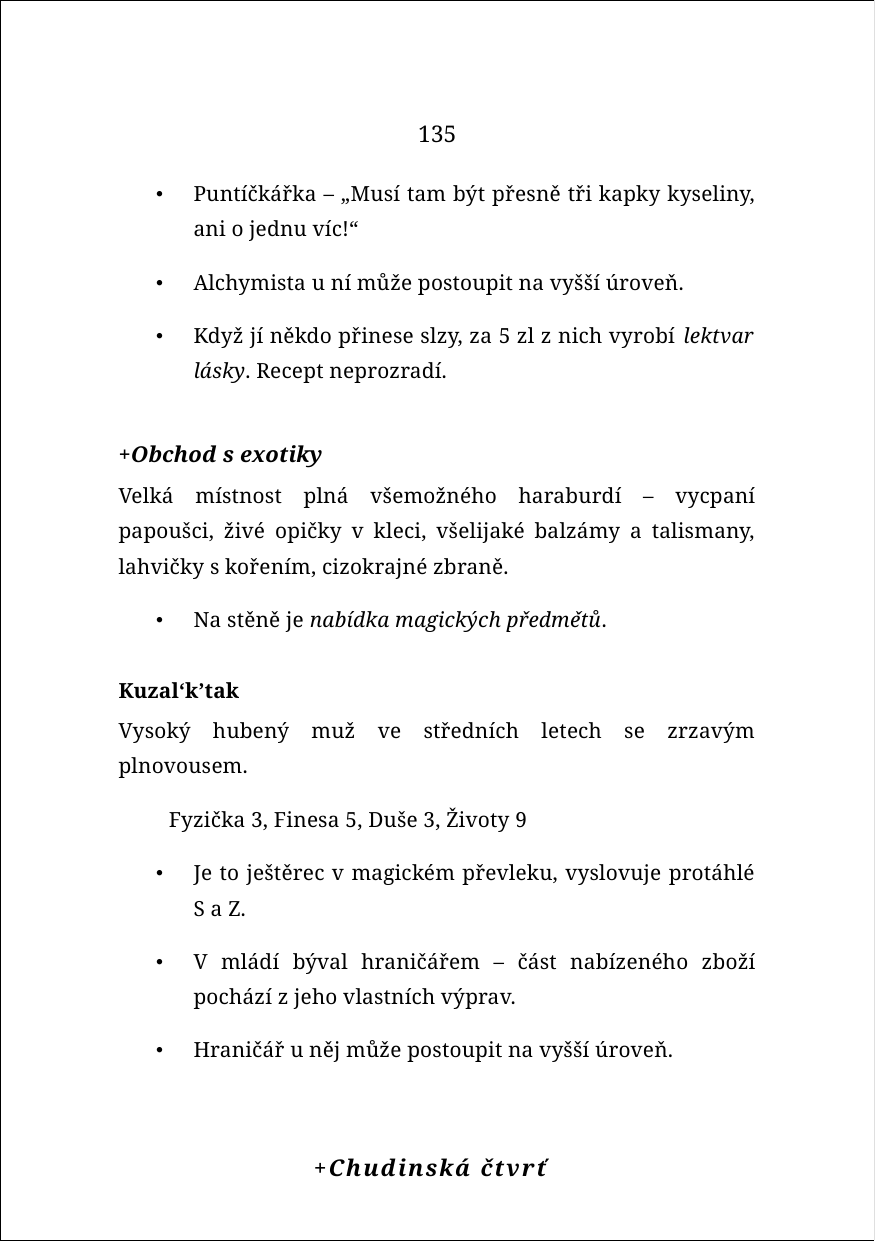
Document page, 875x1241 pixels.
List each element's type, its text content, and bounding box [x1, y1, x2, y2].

subtitle +Obchod s exotiky [118, 439, 756, 469]
list Na stěně je nabídka magických předmětů. [156, 605, 756, 633]
text Velká místnost plná všemožného haraburdí – vycpaní papoušci, živé opičky v kleci, všelijaké balzámy a talismany, lahvičky s kořením, cizokrajné zbraně. [118, 481, 756, 580]
list V mládí býval hraničářem – část nabízeného zboží pochází z jeho vlastních výprav. [156, 947, 756, 1011]
list Je to ještěrec v magickém převleku, vyslovuje protáhlé S a Z. [156, 858, 756, 922]
text Vysoký hubený muž ve středních letech se zrzavým plnovousem. [118, 716, 756, 780]
text Fyzička 3, Finesa 5, Duše 3, Životy 9 [168, 805, 756, 833]
subtitle Kuzal‘k’tak [118, 676, 756, 704]
list Alchymista u ní může postoupit na vyšší úroveň. [156, 268, 756, 296]
list Když jí někdo přinese slzy, za 5 zl z nich vyrobí lektvar lásky. Recept neprozradí. [156, 321, 756, 385]
list Puntíčkářka – „Musí tam být přesně tři kapky kyseliny, ani o jednu víc!“ [156, 179, 756, 243]
list Hraničář u něj může postoupit na vyšší úroveň. [156, 1036, 756, 1064]
